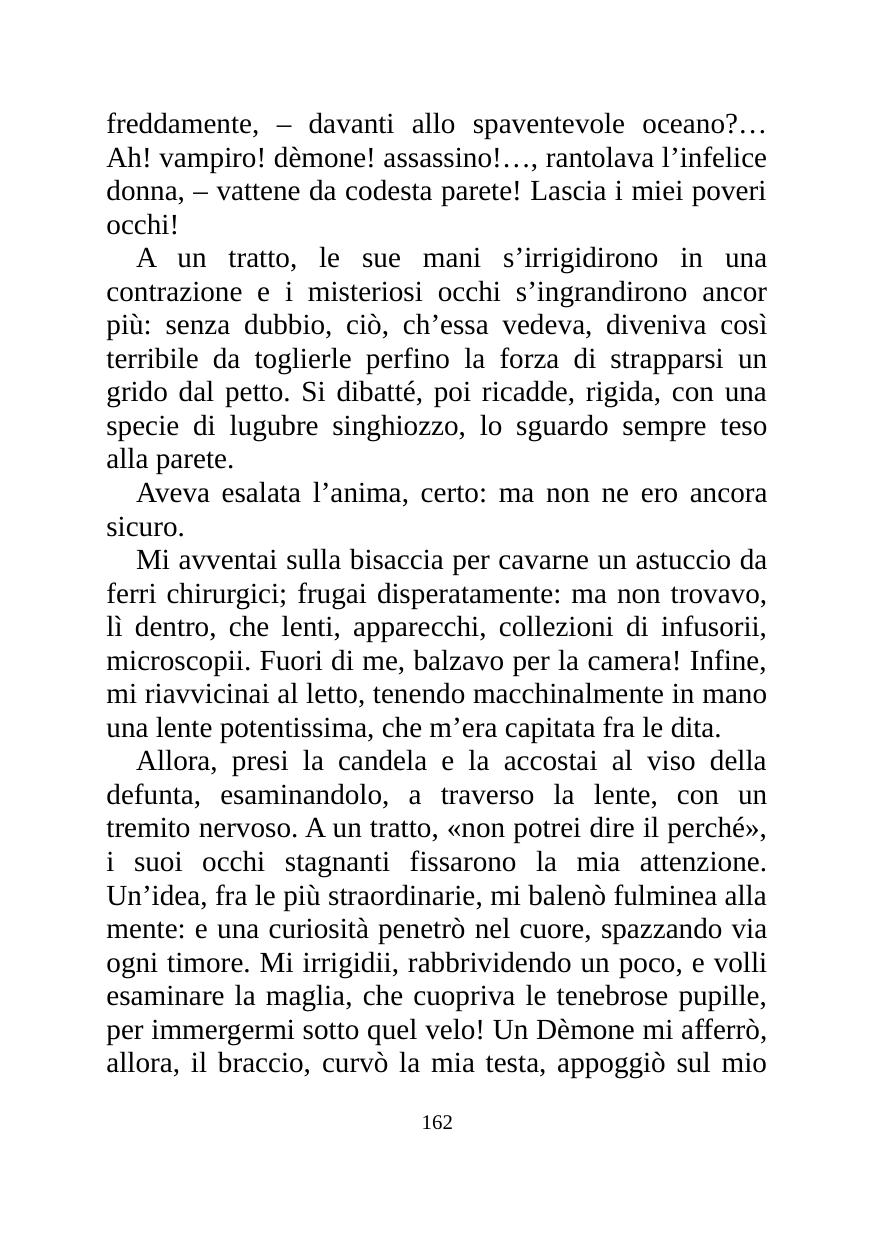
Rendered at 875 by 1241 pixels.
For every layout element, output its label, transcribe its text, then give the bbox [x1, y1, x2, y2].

text freddamente, – davanti allo spaventevole oceano?… Ah! vampiro! dèmone! assassino!…, rantolava l’infelice donna, – vattene da codesta parete! Lascia i miei poveri occhi! [106, 106, 768, 240]
text Aveva esalata l’anima, certo: ma non ne ero ancora sicuro. [106, 475, 768, 542]
text Allora, presi la candela e la accostai al viso della defunta, esaminandolo, a traverso la lente, con un tremito nervoso. A un tratto, «non potrei dire il perché», i suoi occhi stagnanti fissarono la mia attenzione. Un’idea, fra le più straordinarie, mi balenò fulminea alla mente: e una curiosità penetrò nel cuore, spazzando via ogni timore. Mi irrigidii, rabbrividendo un poco, e volli esaminare la maglia, che cuopriva le tenebrose pupille, per immergermi sotto quel velo! Un Dèmone mi afferrò, allora, il braccio, curvò la mia testa, appoggiò sul mio [106, 743, 768, 1079]
text Mi avventai sulla bisaccia per cavarne un astuccio da ferri chirurgici; frugai disperatamente: ma non trovavo, lì dentro, che lenti, apparecchi, collezioni di infusorii, microscopii. Fuori di me, balzavo per la camera! Infine, mi riavvicinai al letto, tenendo macchinalmente in mano una lente potentissima, che m’era capitata fra le dita. [106, 542, 768, 743]
text A un tratto, le sue mani s’irrigidirono in una contrazione e i misteriosi occhi s’ingrandirono ancor più: senza dubbio, ciò, ch’essa vedeva, diveniva così terribile da toglierle perfino la forza di strapparsi un grido dal petto. Si dibatté, poi ricadde, rigida, con una specie di lugubre singhiozzo, lo sguardo sempre teso alla parete. [106, 240, 768, 475]
